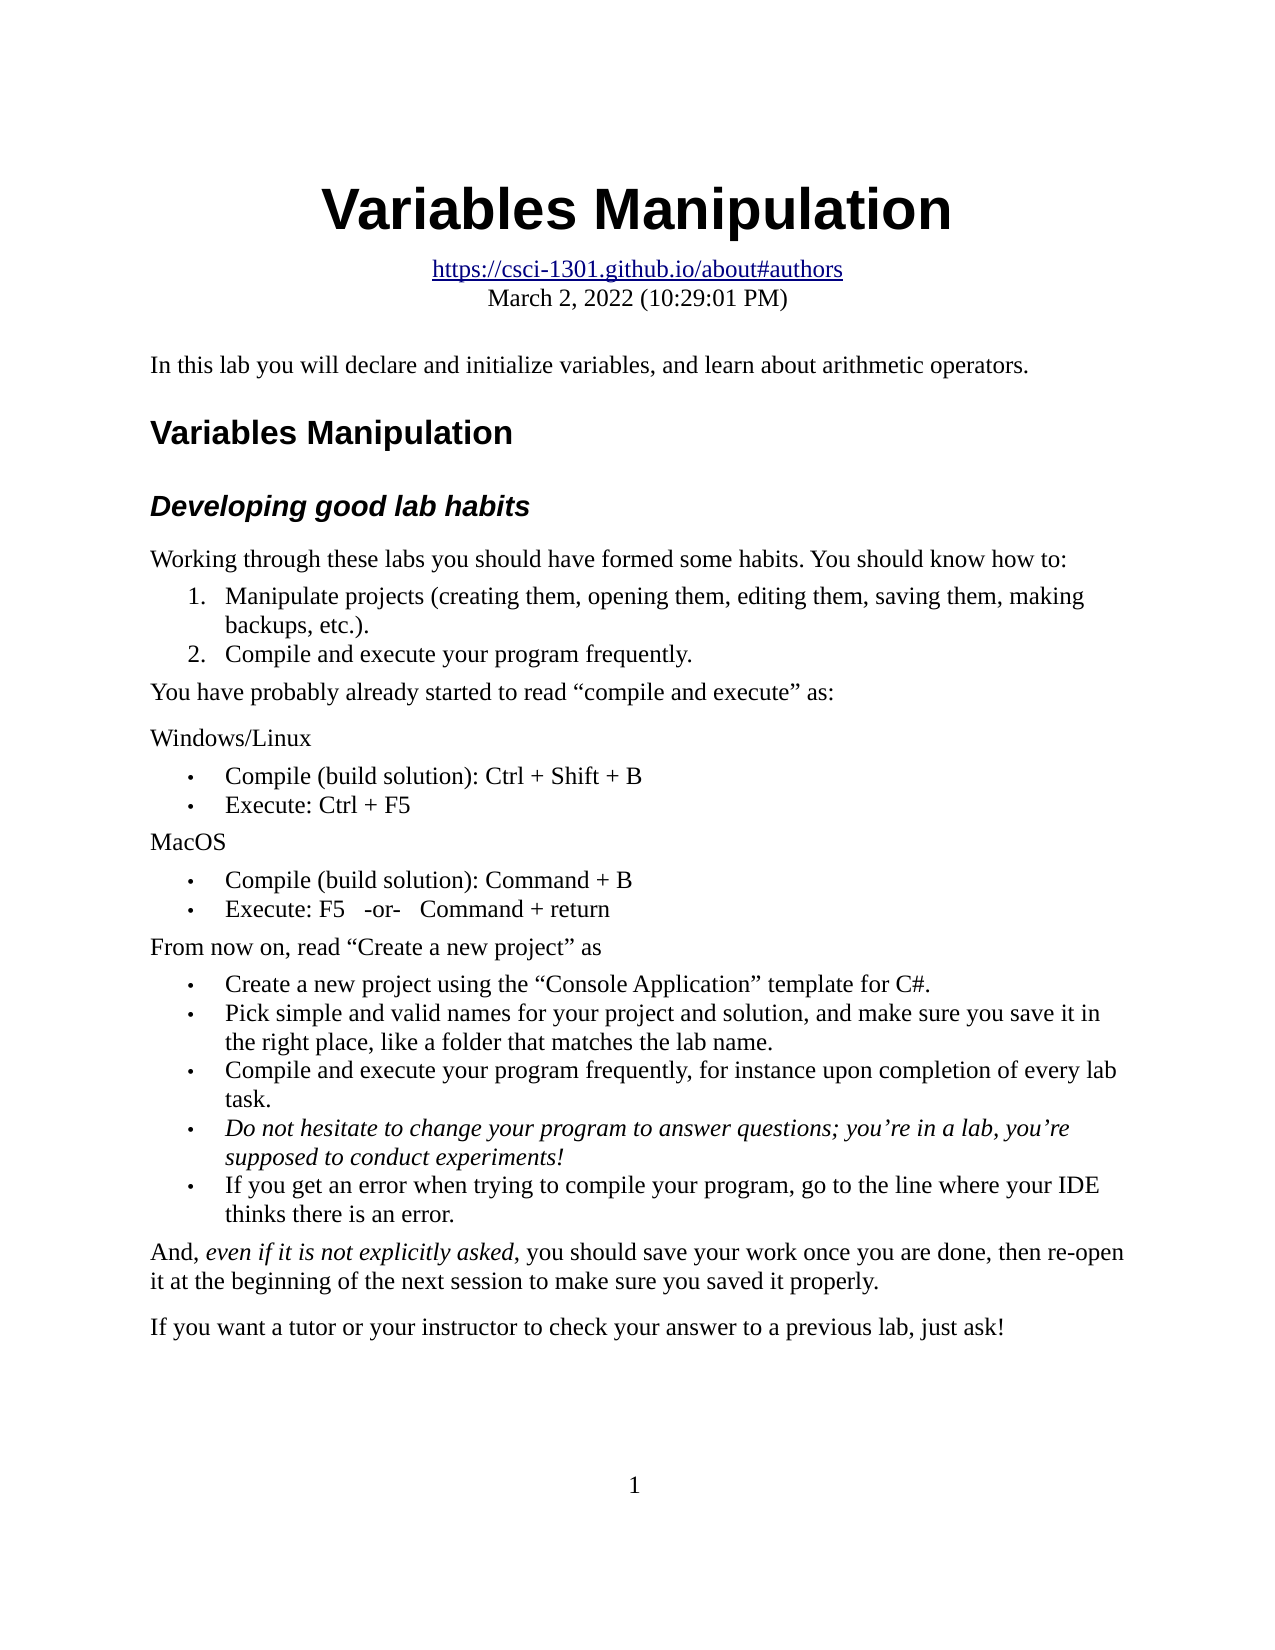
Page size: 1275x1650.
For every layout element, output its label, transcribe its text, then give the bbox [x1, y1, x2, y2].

text March 2, 2022 (10:29:01 PM) [150, 283, 1125, 312]
list Compile and execute your program frequently, for instance upon completion of every lab task. [187, 1056, 1125, 1113]
subtitle Variables Manipulation [150, 412, 1125, 451]
text And, even if it is not explicitly asked, you should save your work once you are done, then re-open it at the beginning of the next session to make sure you saved it properly. [150, 1237, 1125, 1294]
subtitle Developing good lab habits [150, 489, 1125, 522]
list Pick simple and valid names for your project and solution, and make sure you save it in the right place, like a folder that matches the lab name. [187, 998, 1125, 1056]
text Working through these labs you should have formed some habits. You should know how to: [150, 544, 1125, 572]
list Compile (build solution): Command + B [187, 865, 1125, 894]
list If you get an error when trying to compile your program, go to the line where your IDE thinks there is an error. [187, 1171, 1125, 1228]
text MacOS [150, 827, 1125, 856]
list Execute: Ctrl + F5 [187, 790, 1125, 818]
text If you want a tutor or your instructor to check your answer to a previous lab, just ask! [150, 1312, 1125, 1341]
list Manipulate projects (creating them, opening them, editing them, saving them, making backups, etc.). [187, 581, 1125, 639]
list Create a new project using the “Console Application” template for C#. [187, 969, 1125, 998]
text You have probably already started to read “compile and execute” as: [150, 677, 1125, 705]
text Windows/Linux [150, 723, 1125, 752]
list Do not hesitate to change your program to answer questions; you’re in a lab, you’re supposed to conduct experiments! [187, 1113, 1125, 1171]
text In this lab you will declare and initialize variables, and learn about arithmetic operators. [150, 350, 1125, 378]
text From now on, read “Create a new project” as [150, 932, 1125, 960]
title Variables Manipulation [150, 175, 1125, 242]
list Compile (build solution): Ctrl + Shift + B [187, 761, 1125, 790]
list Compile and execute your program frequently. [187, 639, 1125, 668]
list Execute: F5 -or- Command + return [187, 894, 1125, 923]
text https://csci-1301.github.io/about#authors [150, 254, 1125, 283]
